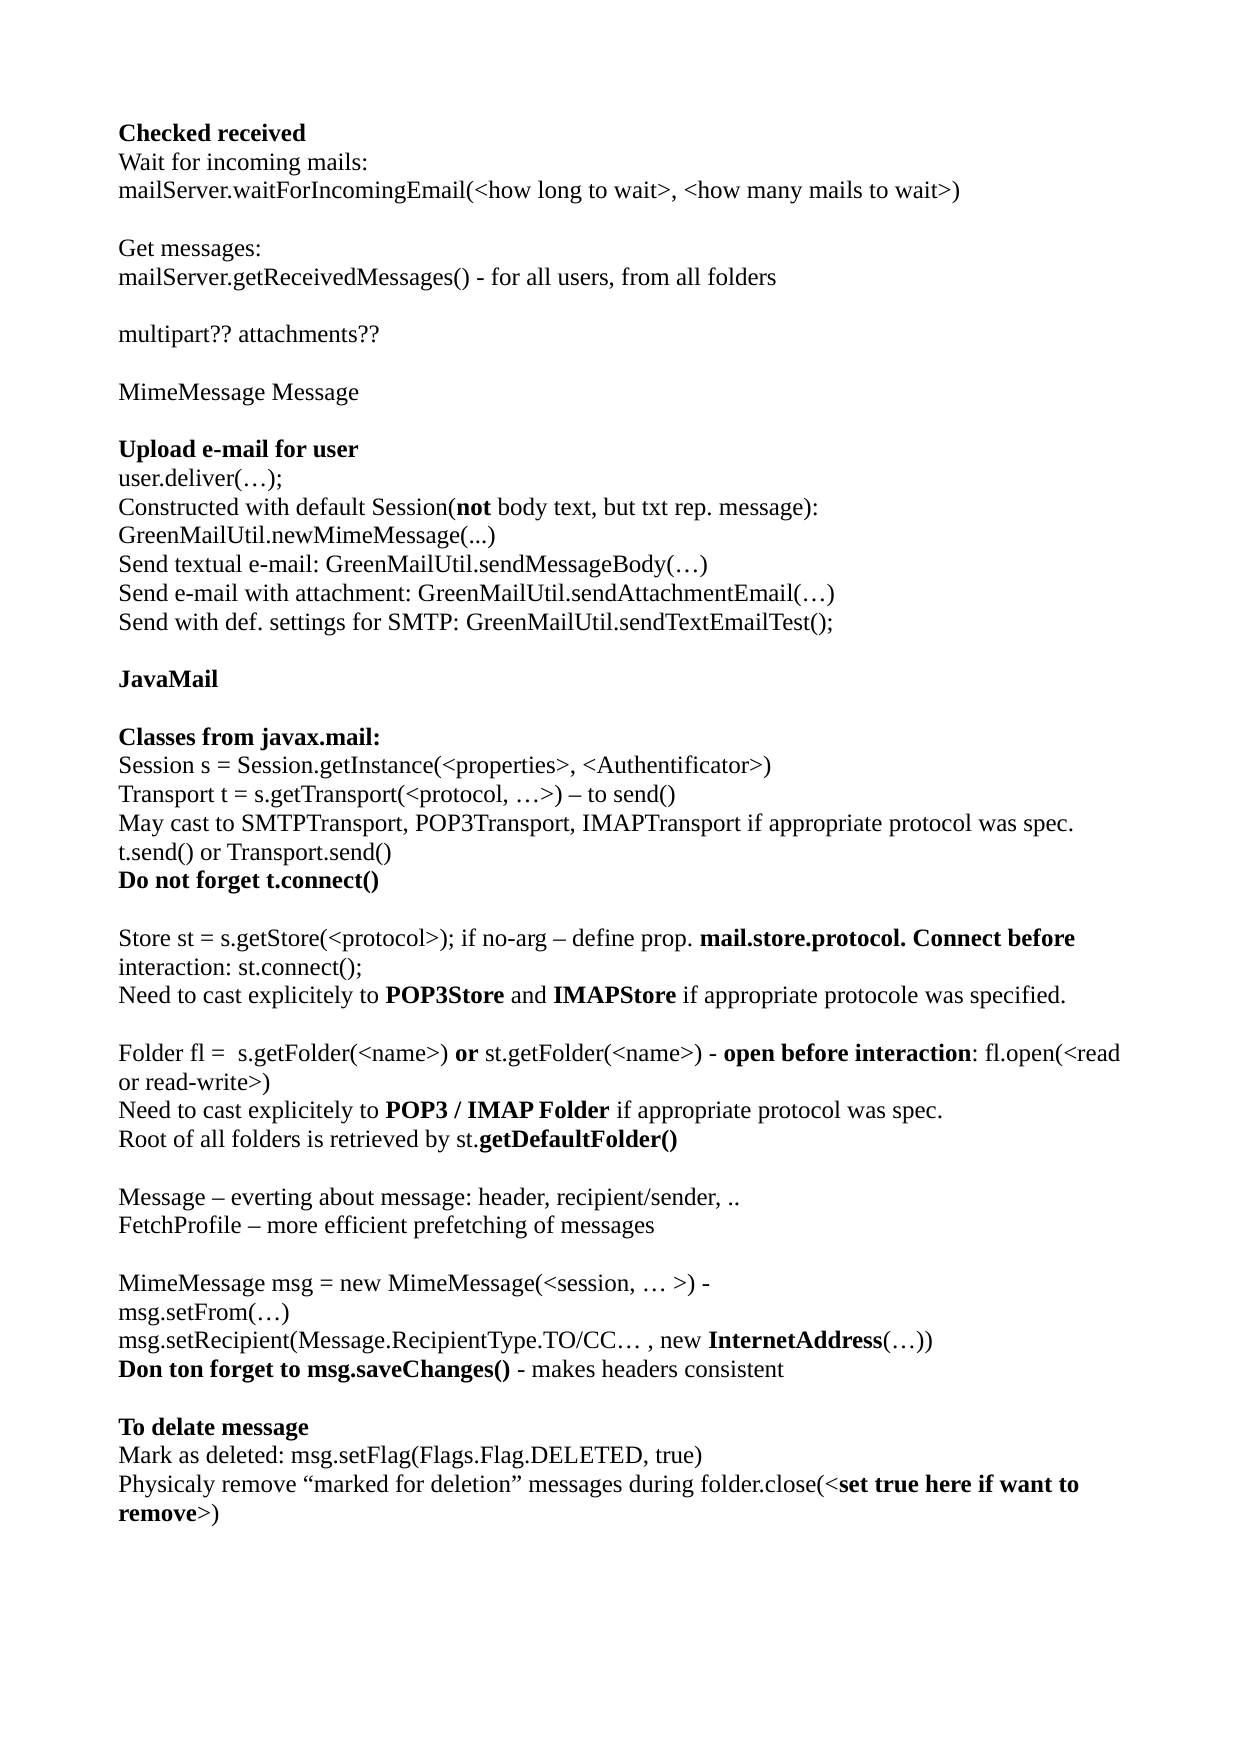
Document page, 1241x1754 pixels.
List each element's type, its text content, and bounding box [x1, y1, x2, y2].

text Classes from javax.mail: [118, 722, 1122, 751]
text Constructed with default Session(not body text, but txt rep. message): GreenMailUtil.newMimeMessage(...) [118, 492, 1122, 549]
text May cast to SMTPTransport, POP3Transport, IMAPTransport if appropriate protocol was spec. [118, 808, 1122, 837]
text FetchProfile – more efficient prefetching of messages [118, 1211, 1122, 1239]
text Send with def. settings for SMTP: GreenMailUtil.sendTextEmailTest(); [118, 607, 1122, 636]
text MimeMessage msg = new MimeMessage(<session, … >) - [118, 1268, 1122, 1297]
text MimeMessage Message [118, 377, 1122, 406]
text user.deliver(…); [118, 463, 1122, 492]
text Checked received [118, 118, 1122, 147]
text mailServer.getReceivedMessages() - for all users, from all folders [118, 262, 1122, 291]
text JavaMail [118, 664, 1122, 693]
text Need to cast explicitely to POP3Store and IMAPStore if appropriate protocole was specified. [118, 981, 1122, 1009]
text mailServer.waitForIncomingEmail(<how long to wait>, <how many mails to wait>) [118, 176, 1122, 204]
text t.send() or Transport.send() [118, 837, 1122, 866]
text msg.setFrom(…) [118, 1297, 1122, 1326]
text Session s = Session.getInstance(<properties>, <Authentificator>) [118, 751, 1122, 779]
text Message – everting about message: header, recipient/sender, .. [118, 1182, 1122, 1211]
text Send textual e-mail: GreenMailUtil.sendMessageBody(…) [118, 549, 1122, 578]
text msg.setRecipient(Message.RecipientType.TO/CC… , new InternetAddress(…)) [118, 1326, 1122, 1354]
text multipart?? attachments?? [118, 319, 1122, 348]
text Need to cast explicitely to POP3 / IMAP Folder if appropriate protocol was spec. [118, 1096, 1122, 1124]
text Store st = s.getStore(<protocol>); if no-arg – define prop. mail.store.protocol. Connect before interaction: st.connect(); [118, 923, 1122, 981]
text Root of all folders is retrieved by st.getDefaultFolder() [118, 1124, 1122, 1153]
text Don ton forget to msg.saveChanges() - makes headers consistent [118, 1354, 1122, 1383]
text Transport t = s.getTransport(<protocol, …>) – to send() [118, 779, 1122, 808]
text Upload e-mail for user [118, 434, 1122, 463]
text To delate message [118, 1412, 1122, 1441]
text Get messages: [118, 233, 1122, 262]
text Do not forget t.connect() [118, 866, 1122, 894]
text Wait for incoming mails: [118, 147, 1122, 176]
text Folder fl = s.getFolder(<name>) or st.getFolder(<name>) - open before interaction: fl.open(<read or read-write>) [118, 1038, 1122, 1096]
text Mark as deleted: msg.setFlag(Flags.Flag.DELETED, true) [118, 1441, 1122, 1469]
text Physicaly remove “marked for deletion” messages during folder.close(<set true here if want to remove>) [118, 1469, 1122, 1527]
text Send e-mail with attachment: GreenMailUtil.sendAttachmentEmail(…) [118, 578, 1122, 607]
